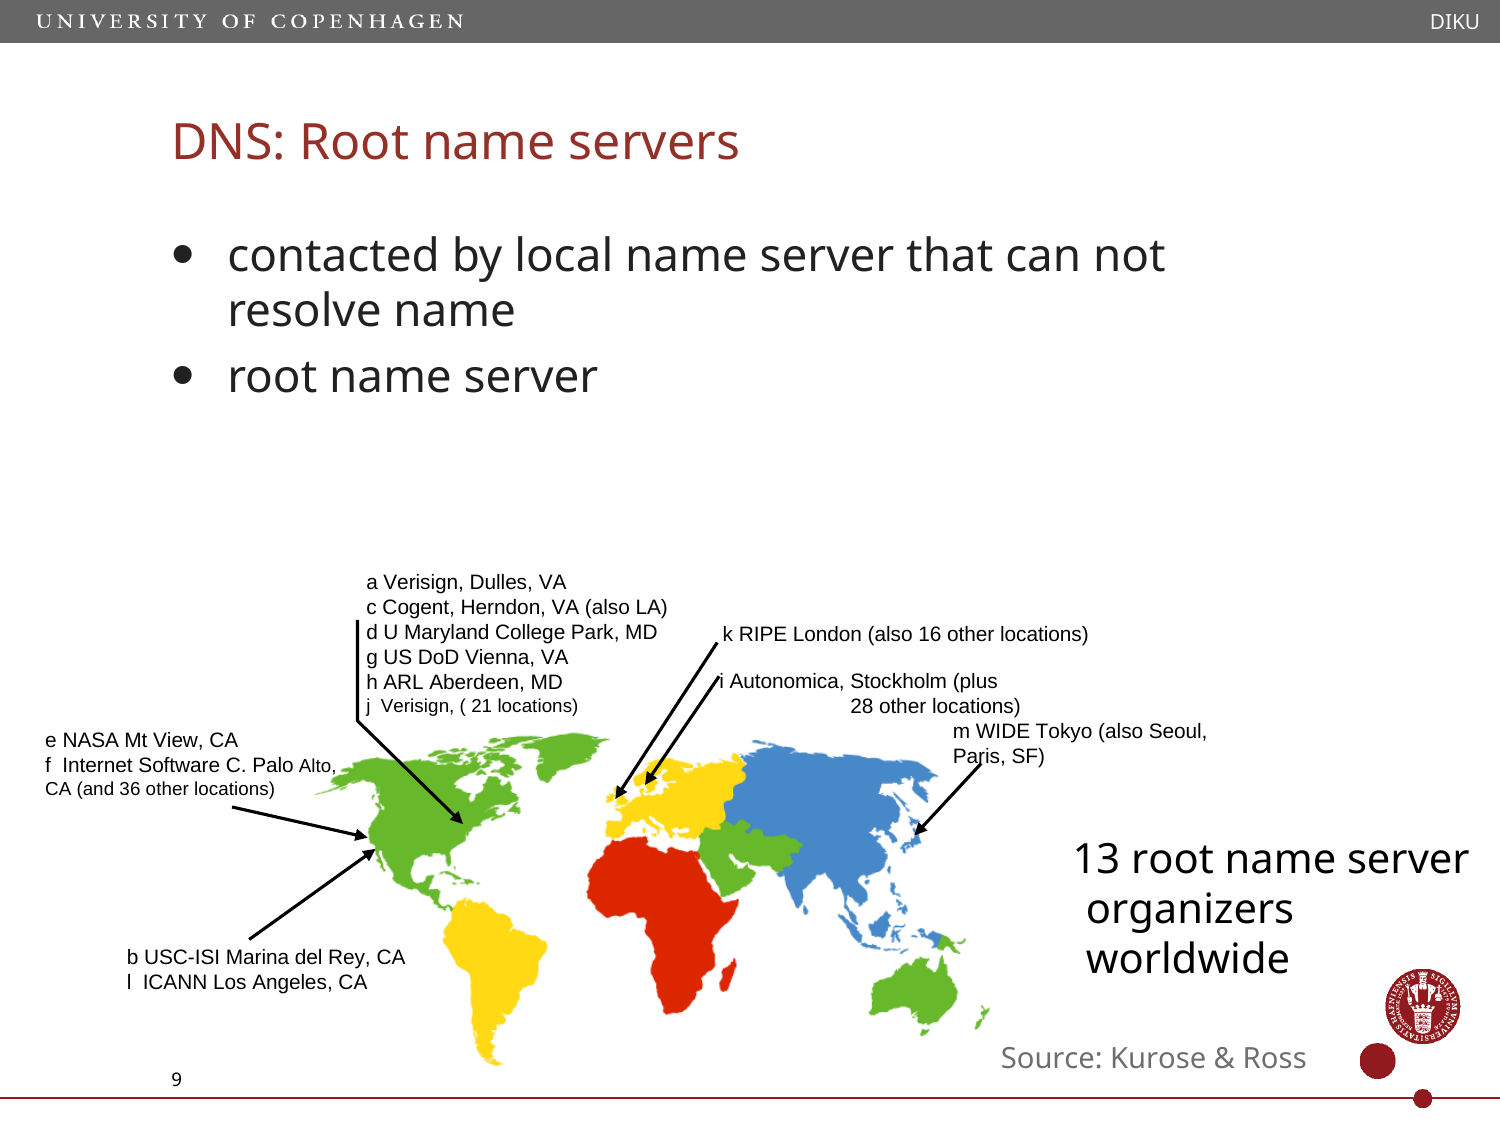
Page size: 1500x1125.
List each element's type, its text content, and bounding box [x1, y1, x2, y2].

text_box [171, 1067, 522, 1092]
list contacted by local name server that can not resolve name root name server [360, 694, 681, 728]
text_box k RIPE London (also 16 other locations) [782, 614, 1125, 650]
text_box i Autonomica, Stockholm (plus 28 other locations) [707, 661, 1033, 699]
text_box 13 root name server organizers worldwide [1014, 823, 1500, 958]
picture [1218, 958, 1223, 968]
picture [1247, 958, 1259, 970]
list contacted by local name server that can not resolve name root name server [171, 782, 295, 900]
list contacted by local name server that can not resolve name root name server [171, 225, 1329, 900]
list contacted by local name server that can not resolve name root name server [687, 699, 1017, 728]
picture [1124, 958, 1137, 970]
text_box e NASA Mt View, CA f Internet Software C. Palo Alto, CA (and 36 other locations) [33, 721, 354, 782]
text_box b USC-ISI Marina del Rey, CA l ICANN Los Angeles, CA [115, 937, 448, 999]
title DNS: Root name servers [171, 75, 1329, 171]
text_box DIKU [469, 0, 1495, 43]
picture [1177, 958, 1189, 970]
picture [1203, 958, 1209, 968]
picture [1091, 958, 1097, 968]
picture [0, 728, 1500, 1122]
picture [1106, 958, 1111, 968]
text_box m WIDE Tokyo (also Seoul, Paris, SF) [941, 712, 1232, 751]
text_box Source: Kurose & Ross [986, 1031, 1376, 1083]
text_box a Verisign, Dulles, VA c Cogent, Herndon, VA (also LA) d U Maryland College Park, MD g US DoD Vienna, VA h ARL Aberdeen, MD j Verisign, ( 21 locations) [354, 562, 782, 694]
